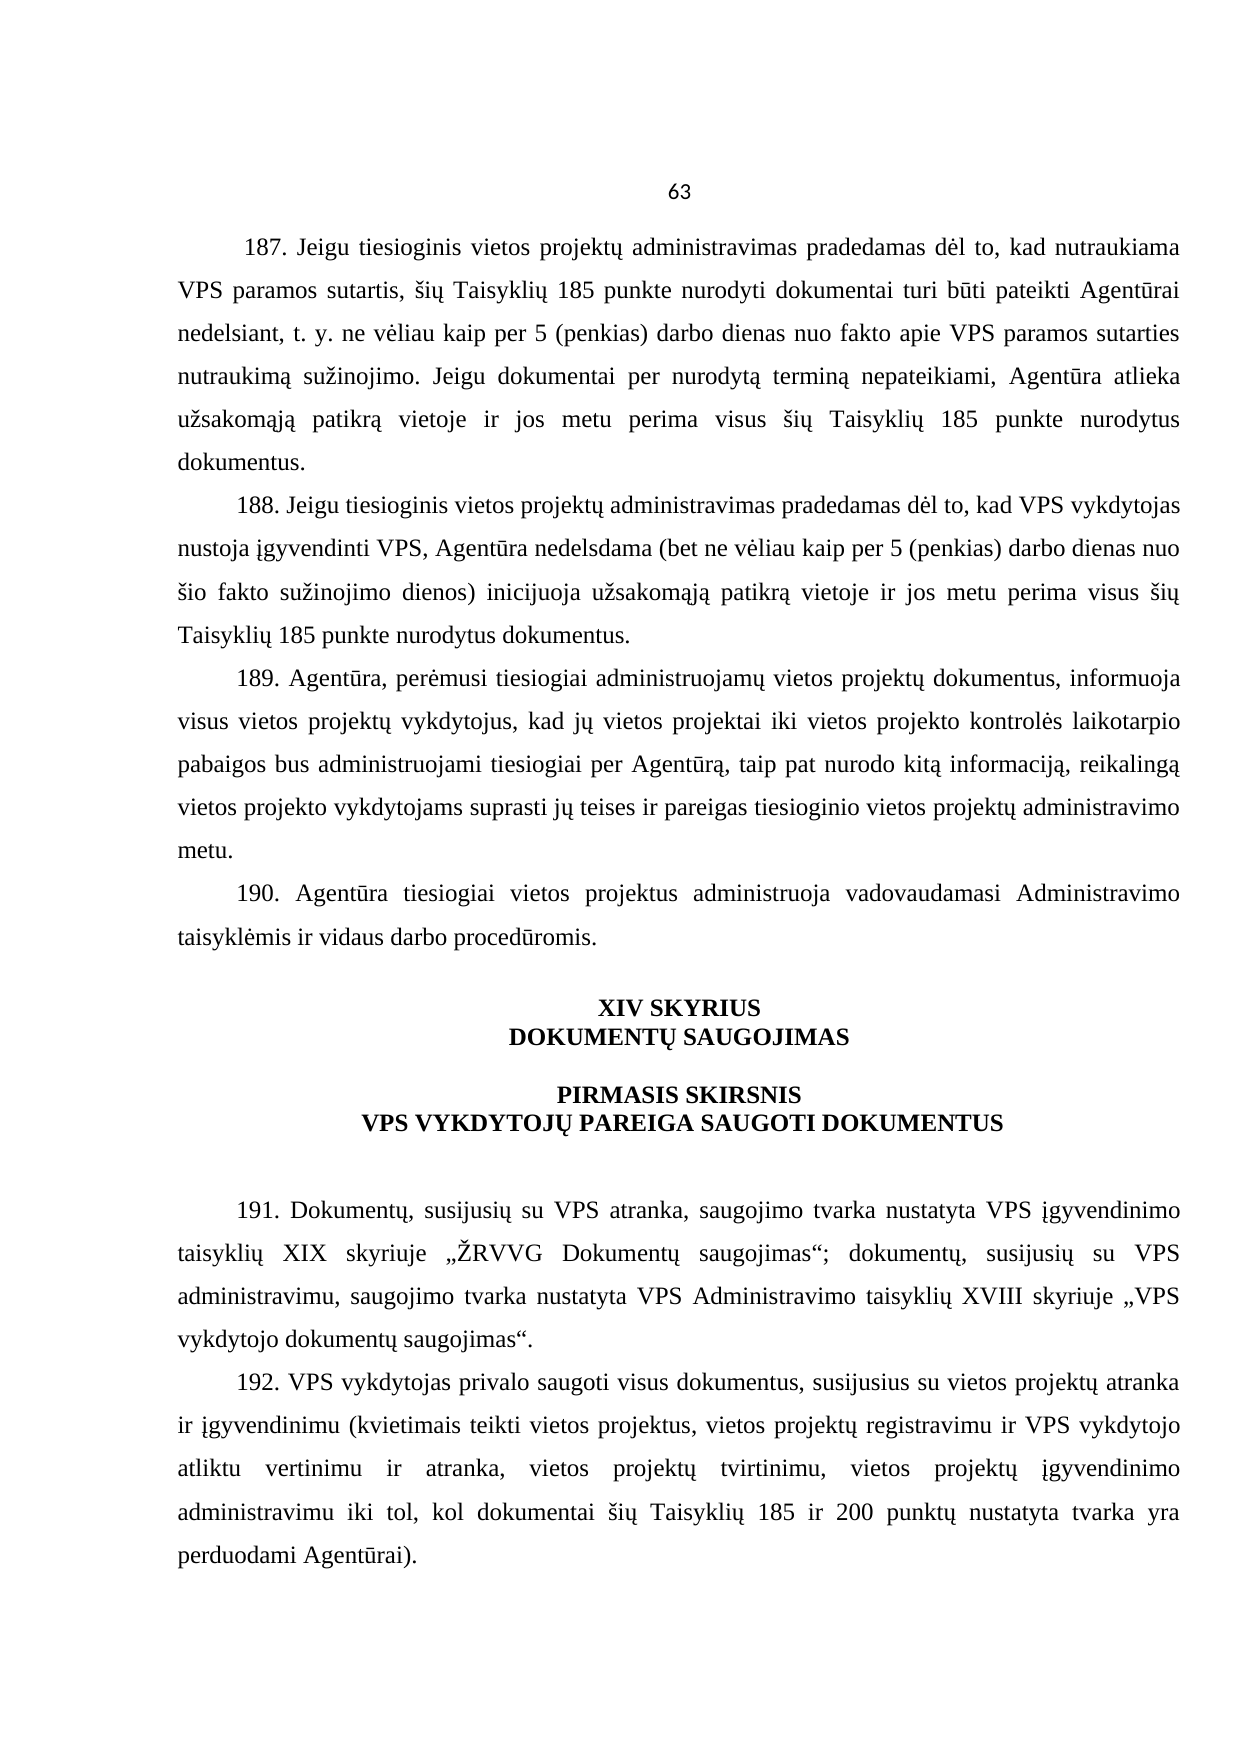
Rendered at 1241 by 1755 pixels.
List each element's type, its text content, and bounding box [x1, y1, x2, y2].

text 187. Jeigu tiesioginis vietos projektų administravimas pradedamas dėl to, kad nutraukiama VPS paramos sutartis, šių Taisyklių 185 punkte nurodyti dokumentai turi būti pateikti Agentūrai nedelsiant, t. y. ne vėliau kaip per 5 (penkias) darbo dienas nuo fakto apie VPS paramos sutarties nutraukimą sužinojimo. Jeigu dokumentai per nurodytą terminą nepateikiami, Agentūra atlieka užsakomąją patikrą vietoje ir jos metu perima visus šių Taisyklių 185 punkte nurodytus dokumentus. [177, 232, 1181, 476]
text VPS VYKDYTOJŲ PAREIGA SAUGOTI DOKUMENTUS [177, 1108, 1181, 1137]
text DOKUMENTŲ SAUGOJIMAS [177, 1022, 1181, 1051]
text PIRMASIS SKIRSNIS [177, 1080, 1181, 1108]
text 188. Jeigu tiesioginis vietos projektų administravimas pradedamas dėl to, kad VPS vykdytojas nustoja įgyvendinti VPS, Agentūra nedelsdama (bet ne vėliau kaip per 5 (penkias) darbo dienas nuo šio fakto sužinojimo dienos) inicijuoja užsakomąją patikrą vietoje ir jos metu perima visus šių Taisyklių 185 punkte nurodytus dokumentus. [177, 490, 1181, 648]
text 191. Dokumentų, susijusių su VPS atranka, saugojimo tvarka nustatyta VPS įgyvendinimo taisyklių XIX skyriuje „ŽRVVG Dokumentų saugojimas“; dokumentų, susijusių su VPS administravimu, saugojimo tvarka nustatyta VPS Administravimo taisyklių XVIII skyriuje „VPS vykdytojo dokumentų saugojimas“. [177, 1195, 1181, 1353]
text XIV SKYRIUS [177, 993, 1181, 1022]
text 189. Agentūra, perėmusi tiesiogiai administruojamų vietos projektų dokumentus, informuoja visus vietos projektų vykdytojus, kad jų vietos projektai iki vietos projekto kontrolės laikotarpio pabaigos bus administruojami tiesiogiai per Agentūrą, taip pat nurodo kitą informaciją, reikalingą vietos projekto vykdytojams suprasti jų teises ir pareigas tiesioginio vietos projektų administravimo metu. [177, 663, 1181, 864]
text 192. VPS vykdytojas privalo saugoti visus dokumentus, susijusius su vietos projektų atranka ir įgyvendinimu (kvietimais teikti vietos projektus, vietos projektų registravimu ir VPS vykdytojo atliktu vertinimu ir atranka, vietos projektų tvirtinimu, vietos projektų įgyvendinimo administravimu iki tol, kol dokumentai šių Taisyklių 185 ir 200 punktų nustatyta tvarka yra perduodami Agentūrai). [177, 1367, 1181, 1568]
text 190. Agentūra tiesiogiai vietos projektus administruoja vadovaudamasi Administravimo taisyklėmis ir vidaus darbo procedūromis. [177, 878, 1181, 950]
